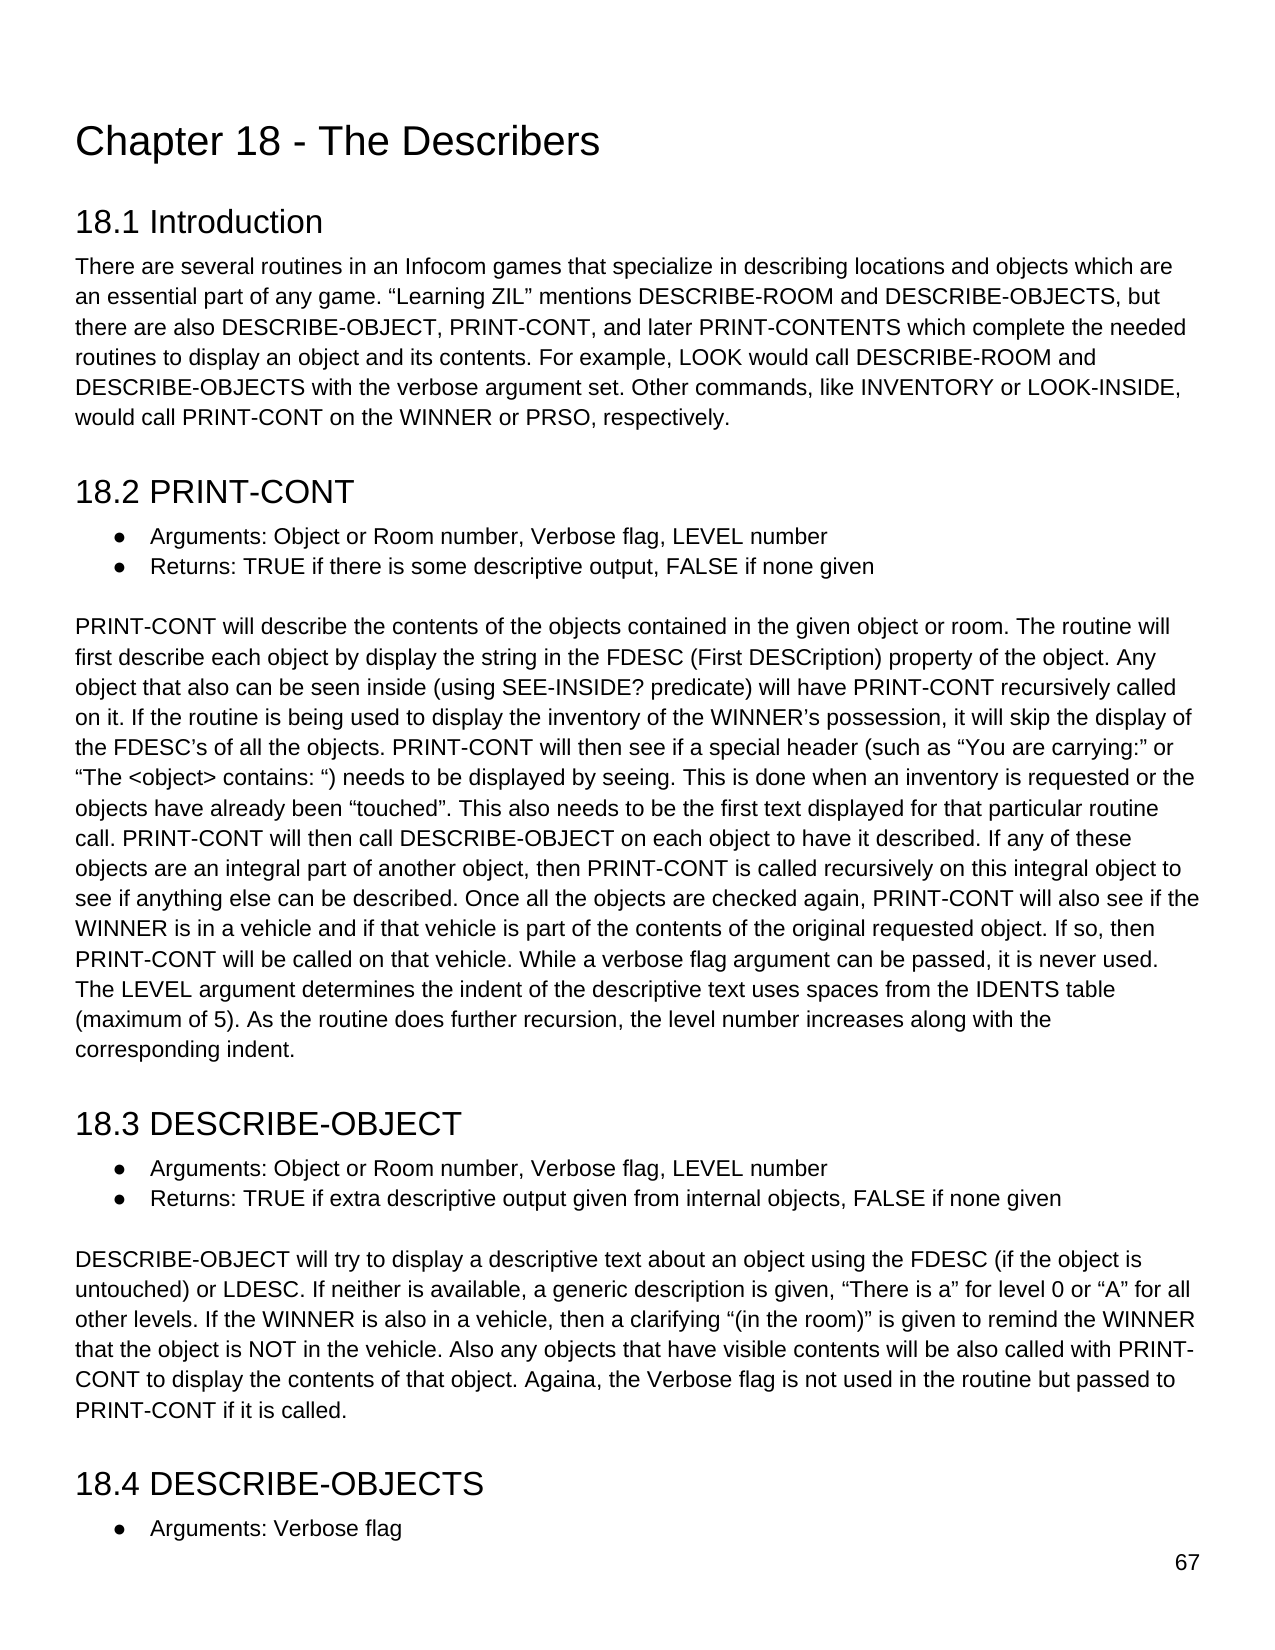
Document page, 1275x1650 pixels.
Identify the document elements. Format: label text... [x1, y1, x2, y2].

subtitle 18.2 PRINT-CONT [75, 472, 1200, 510]
subtitle 18.1 Introduction [75, 202, 1200, 241]
text DESCRIBE-OBJECT will try to display a descriptive text about an object using the FDESC (if the object is untouched) or LDESC. If neither is available, a generic description is given, “There is a” for level 0 or “A” for all other levels. If the WINNER is also in a vehicle, then a clarifying “(in the room)” is given to remind the WINNER that the object is NOT in the vehicle. Also any objects that have visible contents will be also called with PRINT-CONT to display the contents of that object. Againa, the Verbose flag is not used in the routine but passed to PRINT-CONT if it is called. [75, 1246, 1200, 1423]
list Arguments: Object or Room number, Verbose flag, LEVEL number [112, 523, 1200, 549]
subtitle Chapter 18 - The Describers [75, 117, 1200, 164]
list Returns: TRUE if extra descriptive output given from internal objects, FALSE if none given [112, 1185, 1200, 1211]
text There are several routines in an Infocom games that specialize in describing locations and objects which are an essential part of any game. “Learning ZIL” mentions DESCRIBE-ROOM and DESCRIBE-OBJECTS, but there are also DESCRIBE-OBJECT, PRINT-CONT, and later PRINT-CONTENTS which complete the needed routines to display an object and its contents. For example, LOOK would call DESCRIBE-ROOM and DESCRIBE-OBJECTS with the verbose argument set. Other commands, like INVENTORY or LOOK-INSIDE, would call PRINT-CONT on the WINNER or PRSO, respectively. [75, 253, 1200, 430]
list Arguments: Verbose flag [112, 1515, 1200, 1542]
subtitle 18.4 DESCRIBE-OBJECTS [75, 1464, 1200, 1503]
list Returns: TRUE if there is some descriptive output, FALSE if none given [112, 553, 1200, 579]
subtitle 18.3 DESCRIBE-OBJECT [75, 1104, 1200, 1142]
list Arguments: Object or Room number, Verbose flag, LEVEL number [112, 1155, 1200, 1181]
text PRINT-CONT will describe the contents of the objects contained in the given object or room. The routine will first describe each object by display the string in the FDESC (First DESCription) property of the object. Any object that also can be seen inside (using SEE-INSIDE? predicate) will have PRINT-CONT recursively called on it. If the routine is being used to display the inventory of the WINNER’s possession, it will skip the display of the FDESC’s of all the objects. PRINT-CONT will then see if a special header (such as “You are carrying:” or “The <object> contains: “) needs to be displayed by seeing. This is done when an inventory is requested or the objects have already been “touched”. This also needs to be the first text displayed for that particular routine call. PRINT-CONT will then call DESCRIBE-OBJECT on each object to have it described. If any of these objects are an integral part of another object, then PRINT-CONT is called recursively on this integral object to see if anything else can be described. Once all the objects are checked again, PRINT-CONT will also see if the WINNER is in a vehicle and if that vehicle is part of the contents of the original requested object. If so, then PRINT-CONT will be called on that vehicle. While a verbose flag argument can be passed, it is never used. The LEVEL argument determines the indent of the descriptive text uses spaces from the IDENTS table (maximum of 5). As the routine does further recursion, the level number increases along with the corresponding indent. [75, 613, 1200, 1063]
